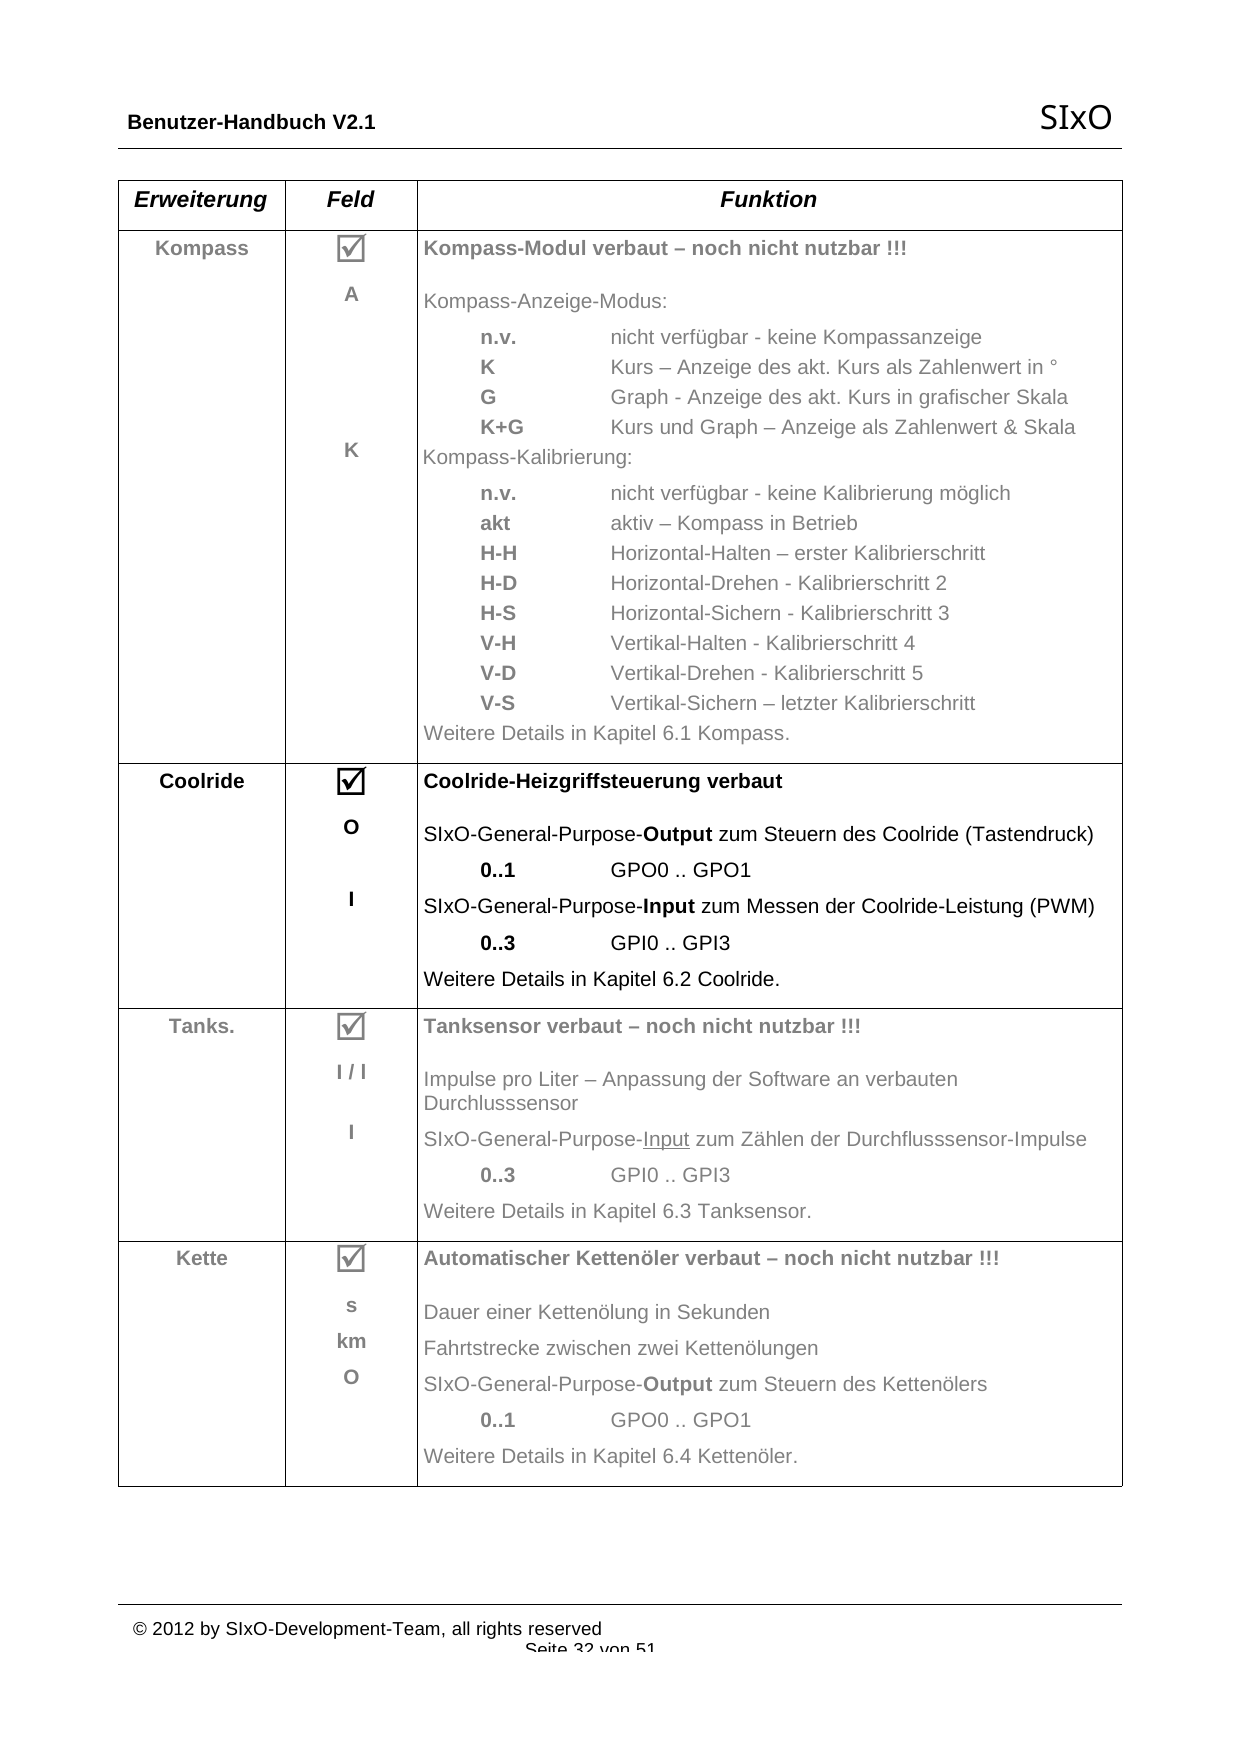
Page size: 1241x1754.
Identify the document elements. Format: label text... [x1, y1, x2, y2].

table_cell Automatischer Kettenöler verbaut – noch nicht nutzbar !!! Dauer einer Kettenölung in Sekunden Fahrtstrecke zwischen zwei Kettenölungen SIxO-General-Purpose-Output zum Steuern des Kettenölers 0..1 GPO0 .. GPO1 Weitere Details in Kapitel 6.4 Kettenöler. [418, 1242, 1122, 1486]
table_cell Tanksensor verbaut – noch nicht nutzbar !!! Impulse pro Liter – Anpassung der Software an verbauten Durchlusssensor SIxO-General-Purpose-Input zum Zählen der Durchflusssensor-Impulse 0..3 GPI0 .. GPI3 Weitere Details in Kapitel 6.3 Tanksensor. [418, 1009, 1122, 1241]
table_header Erweiterung [119, 181, 285, 230]
table_cell Coolride-Heizgriffsteuerung verbaut SIxO-General-Purpose-Output zum Steuern des Coolride (Tastendruck) 0..1 GPO0 .. GPO1 SIxO-General-Purpose-Input zum Messen der Coolride-Leistung (PWM) 0..3 GPI0 .. GPI3 Weitere Details in Kapitel 6.2 Coolride. [418, 764, 1122, 1008]
table_cell Tanks. [119, 1009, 285, 1241]
table_cell  s km O [286, 1242, 417, 1486]
table_header Funktion [418, 181, 1122, 230]
table_cell Kette [119, 1242, 285, 1486]
table_header Feld [286, 181, 417, 230]
table_cell  I / l I [286, 1009, 417, 1241]
table_cell  A K [286, 231, 417, 763]
table_cell Coolride [119, 764, 285, 1008]
table_cell Kompass-Modul verbaut – noch nicht nutzbar !!! Kompass-Anzeige-Modus: n.v. nicht verfügbar - keine Kompassanzeige K Kurs – Anzeige des akt. Kurs als Zahlenwert in ° G Graph - Anzeige des akt. Kurs in grafischer Skala K+G Kurs und Graph – Anzeige als Zahlenwert & Skala Kompass-Kalibrierung: n.v. nicht verfügbar - keine Kalibrierung möglich akt aktiv – Kompass in Betrieb H-H Horizontal-Halten – erster Kalibrierschritt H-D Horizontal-Drehen - Kalibrierschritt 2 H-S Horizontal-Sichern - Kalibrierschritt 3 V-H Vertikal-Halten - Kalibrierschritt 4 V-D Vertikal-Drehen - Kalibrierschritt 5 V-S Vertikal-Sichern – letzter Kalibrierschritt Weitere Details in Kapitel 6.1 Kompass. [418, 231, 1122, 763]
table_cell  O I [286, 764, 417, 1008]
table_cell Kompass [119, 231, 285, 763]
